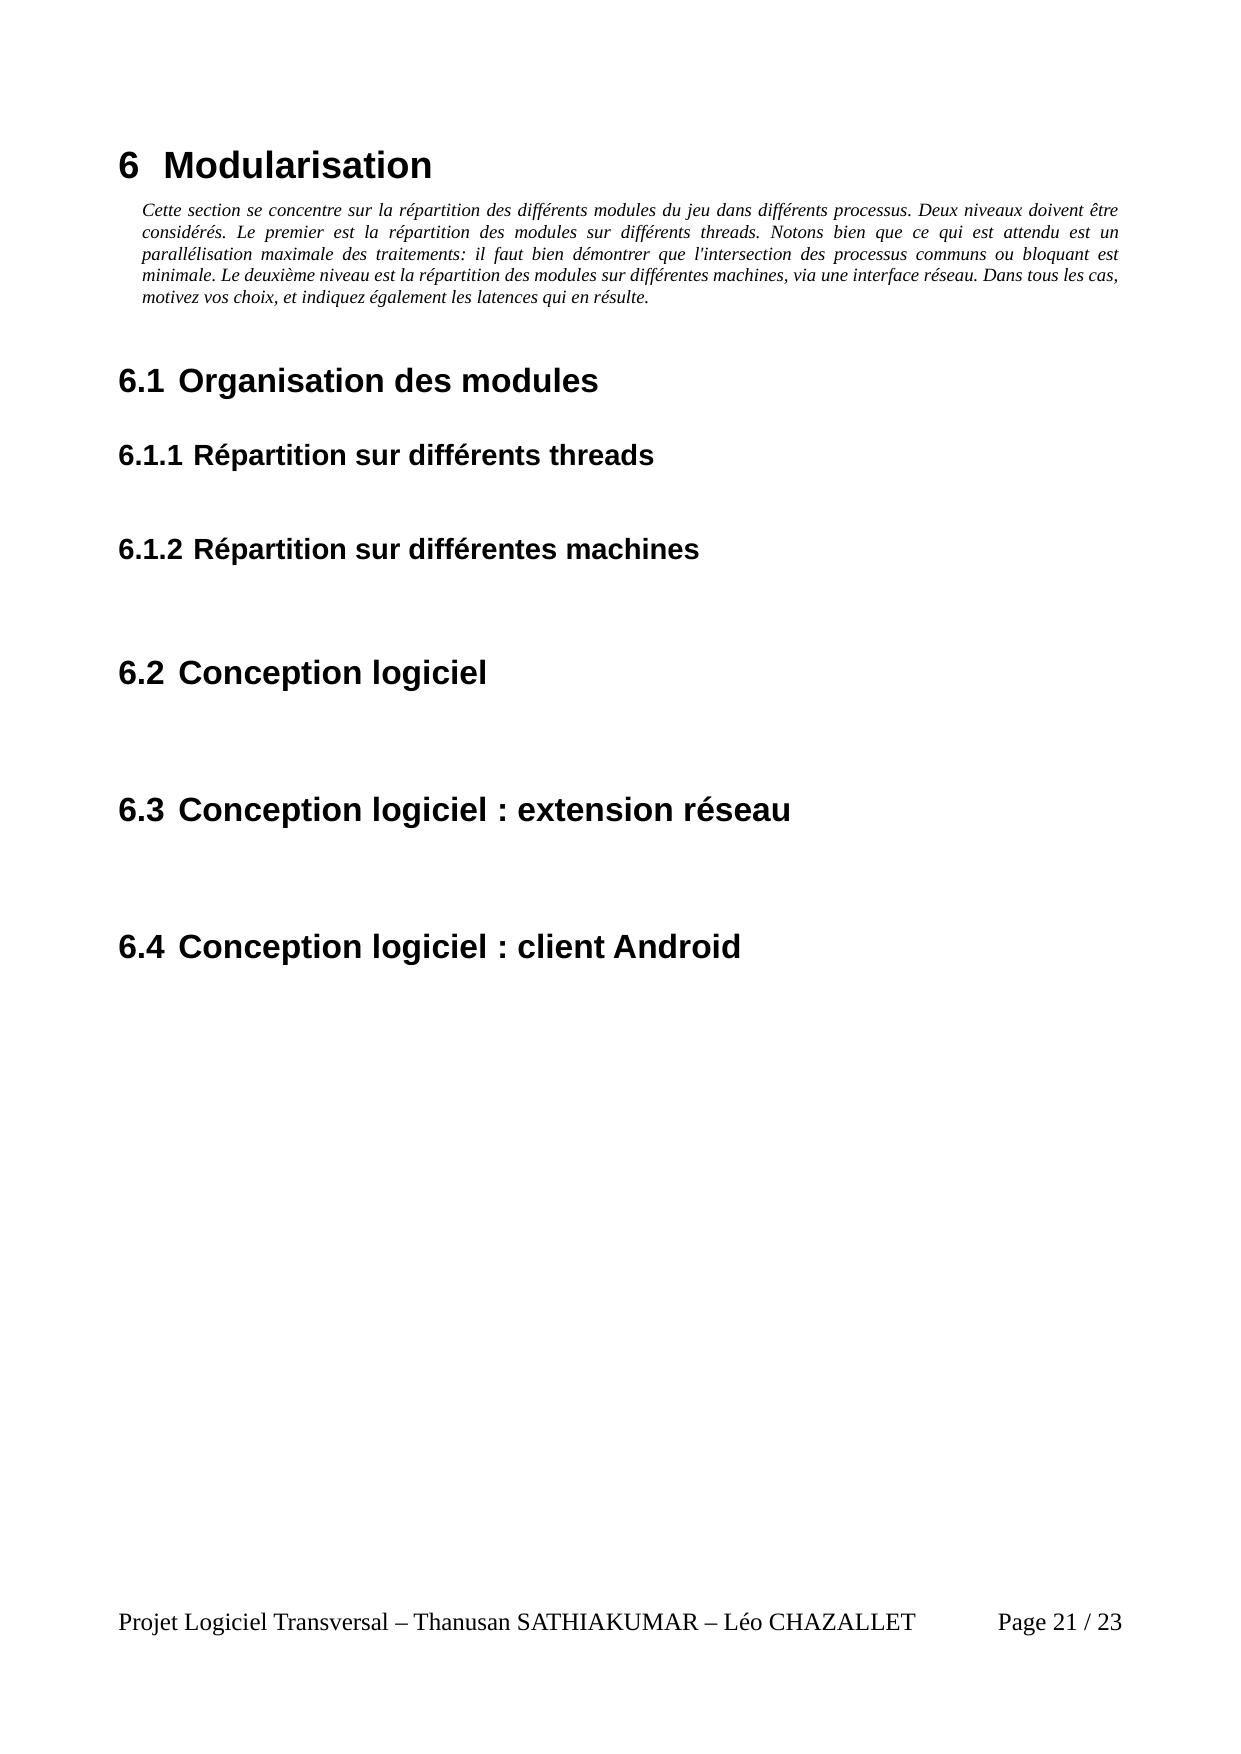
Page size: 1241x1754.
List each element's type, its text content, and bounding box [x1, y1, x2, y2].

subtitle Conception logiciel [118, 653, 1122, 691]
subtitle Conception logiciel : client Android [118, 927, 1122, 966]
subtitle Conception logiciel : extension réseau [118, 790, 1122, 829]
subtitle Répartition sur différentes machines [118, 532, 1122, 565]
subtitle Répartition sur différents threads [118, 438, 1122, 471]
text Cette section se concentre sur la répartition des différents modules du jeu dans différents processus. Deux niveaux doivent être considérés. Le premier est la répartition des modules sur différents threads. Notons bien que ce qui est attendu est un parallélisation maximale des traitements: il faut bien démontrer que l'intersection des processus communs ou bloquant est minimale. Le deuxième niveau est la répartition des modules sur différentes machines, via une interface réseau. Dans tous les cas, motivez vos choix, et indiquez également les latences qui en résulte. [142, 199, 1122, 307]
subtitle Organisation des modules [118, 361, 1122, 399]
subtitle Modularisation [118, 143, 1122, 187]
